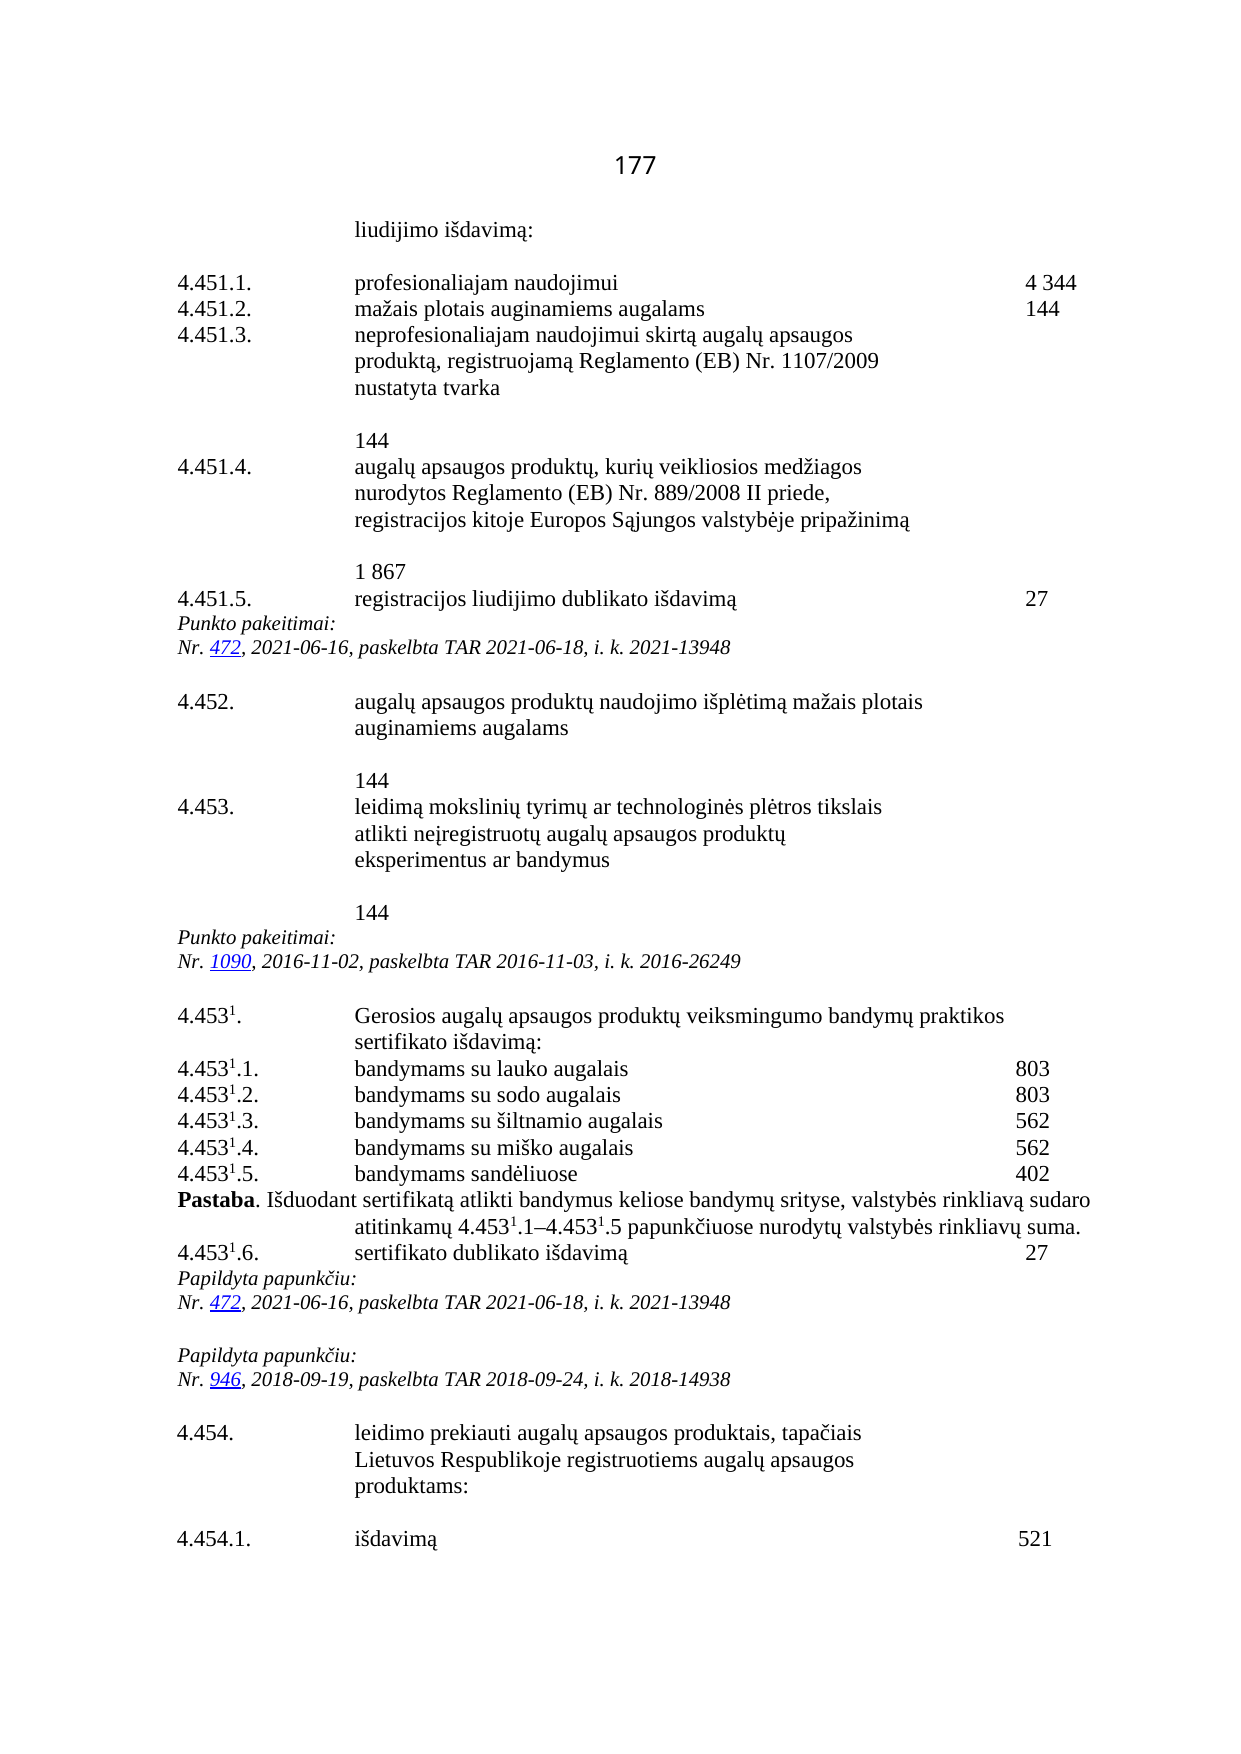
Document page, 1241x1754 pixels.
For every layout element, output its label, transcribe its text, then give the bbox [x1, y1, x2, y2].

text Punkto pakeitimai: [177, 611, 1093, 635]
text Nr. 946, 2018-09-19, paskelbta TAR 2018-09-24, i. k. 2018-14938 [177, 1367, 1093, 1391]
text 4.454.1. išdavimą 521 [177, 1525, 1093, 1551]
text atlikti neįregistruotų augalų apsaugos produktų [354, 820, 945, 846]
text Nr. 1090, 2016-11-02, paskelbta TAR 2016-11-03, i. k. 2016-26249 [177, 949, 1093, 973]
text 4.4531.6. sertifikato dublikato išdavimą 27 [177, 1239, 1093, 1266]
text Punkto pakeitimai: [177, 925, 1093, 949]
text Pastaba. Išduodant sertifikatą atlikti bandymus keliose bandymų srityse, valstybės rinkliavą sudaro atitinkamų 4.4531.1–4.4531.5 papunkčiuose nurodytų valstybės rinkliavų suma. [177, 1187, 1093, 1239]
text eksperimentus ar bandymus 144 [354, 846, 945, 925]
text 4.451.2. mažais plotais auginamiems augalams 144 [177, 295, 1093, 321]
text 4.4531.3. bandymams su šiltnamio augalais 562 [177, 1107, 1093, 1134]
text 4.451.4. augalų apsaugos produktų, kurių veikliosios medžiagos nurodytos Reglamento (EB) Nr. 889/2008 II priede, registracijos kitoje Europos Sąjungos valstybėje pripažinimą 1 867 [177, 453, 916, 585]
text 4.4531.5. bandymams sandėliuose 402 [177, 1160, 1093, 1187]
text 4.452. augalų apsaugos produktų naudojimo išplėtimą mažais plotais [177, 688, 945, 714]
text 4.4531.4. bandymams su miško augalais 562 [177, 1134, 1093, 1160]
text Papildyta papunkčiu: [177, 1342, 1093, 1367]
text 4.4531.1. bandymams su lauko augalais 803 [177, 1055, 1093, 1081]
text 4.453. leidimą mokslinių tyrimų ar technologinės plėtros tikslais [177, 793, 945, 820]
text 4.4531. Gerosios augalų apsaugos produktų veiksmingumo bandymų praktikos sertifikato išdavimą: [177, 1002, 1093, 1055]
text Nr. 472, 2021-06-16, paskelbta TAR 2021-06-18, i. k. 2021-13948 [177, 635, 1093, 659]
text 4.451.5. registracijos liudijimo dublikato išdavimą 27 [177, 585, 1093, 611]
text auginamiems augalams 144 [354, 714, 945, 793]
text 4.454. leidimo prekiauti augalų apsaugos produktais, tapačiais Lietuvos Respublikoje registruotiems augalų apsaugos produktams: [177, 1419, 916, 1525]
text 4.4531.2. bandymams su sodo augalais 803 [177, 1081, 1093, 1107]
text 4.451.3. neprofesionaliajam naudojimui skirtą augalų apsaugos produktą, registruojamą Reglamento (EB) Nr. 1107/2009 nustatyta tvarka 144 [177, 321, 916, 453]
text liudijimo išdavimą: [177, 216, 916, 268]
text 4.451.1. profesionaliajam naudojimui 4 344 [177, 268, 1093, 295]
text Nr. 472, 2021-06-16, paskelbta TAR 2021-06-18, i. k. 2021-13948 [177, 1290, 1093, 1314]
text Papildyta papunkčiu: [177, 1266, 1093, 1290]
